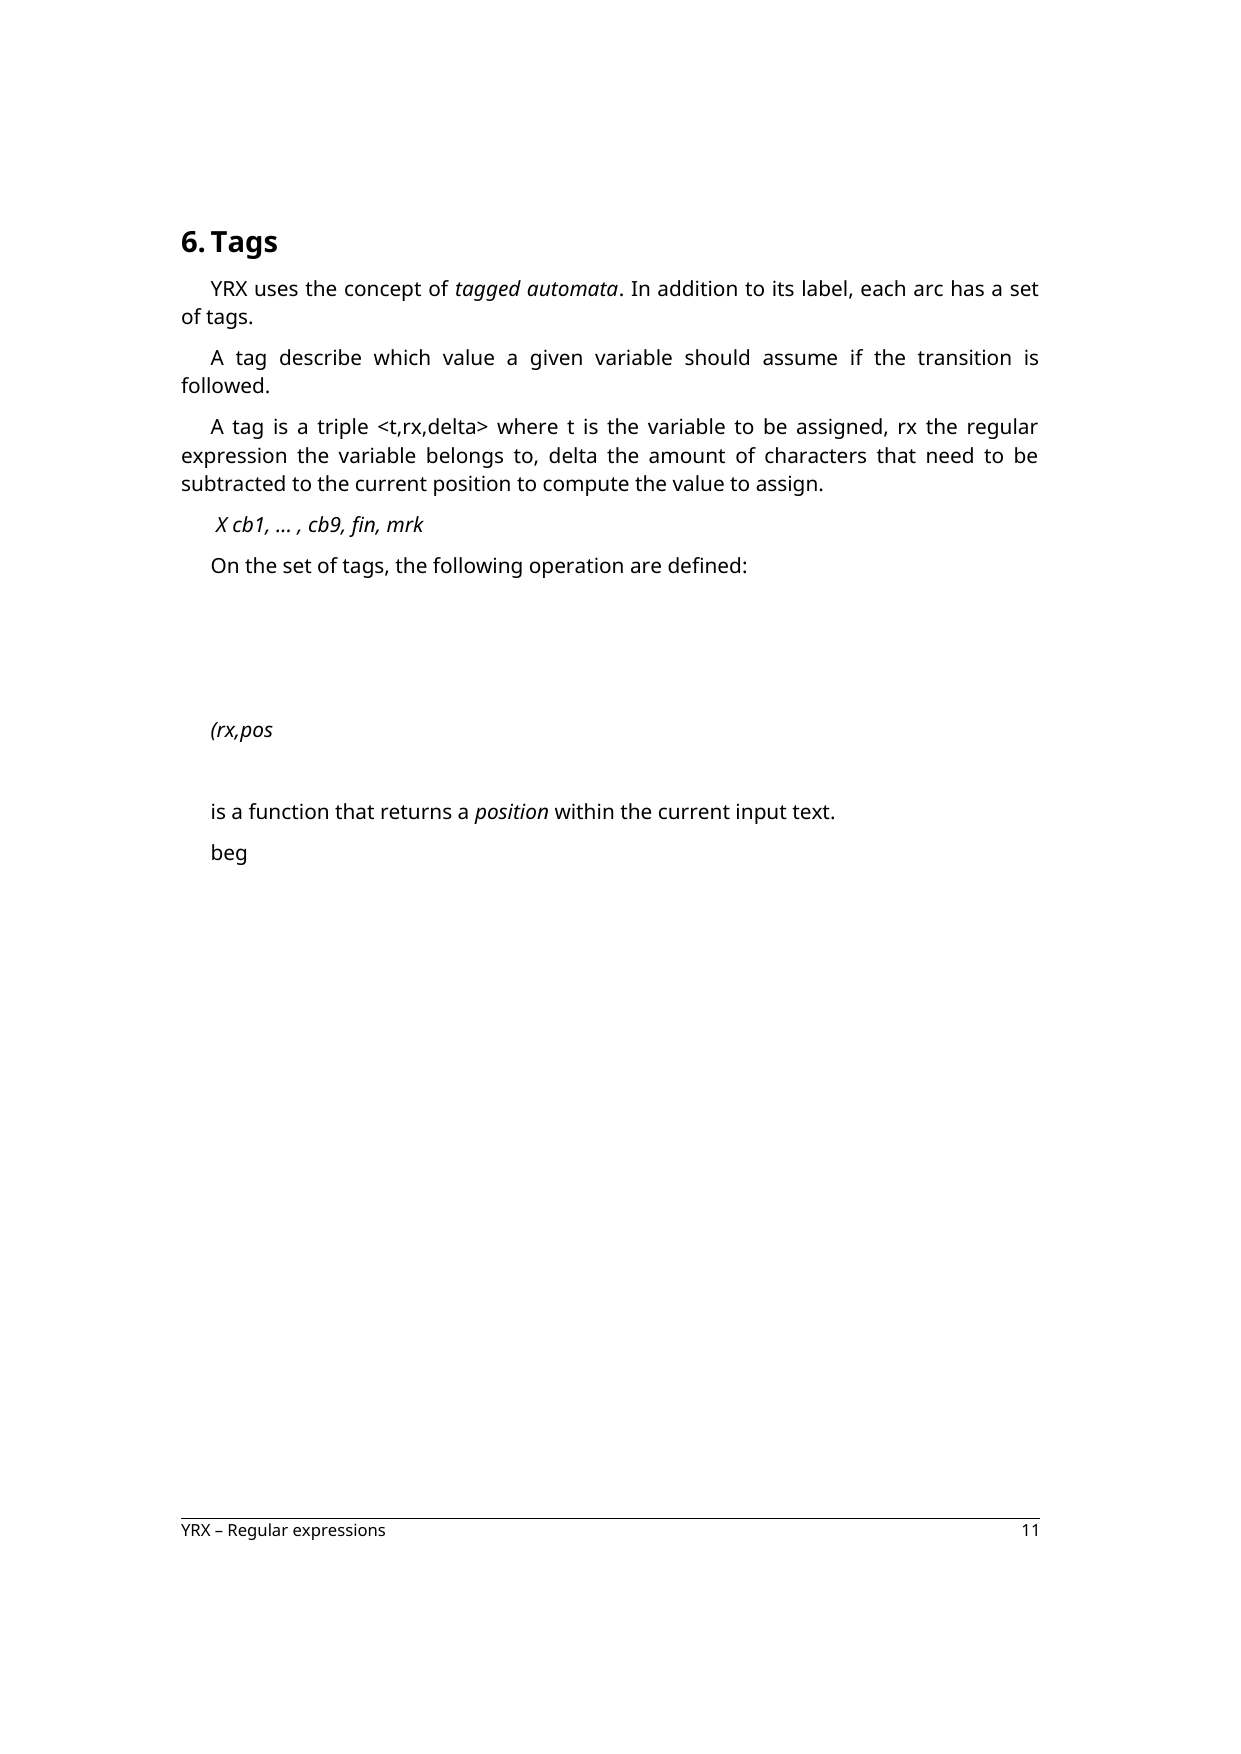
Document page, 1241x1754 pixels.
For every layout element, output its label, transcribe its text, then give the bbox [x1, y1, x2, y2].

text YRX uses the concept of tagged automata. In addition to its label, each arc has a set of tags. [181, 274, 1040, 331]
text beg [181, 838, 1040, 866]
text A tag describe which value a given variable should assume if the transition is followed. [181, 343, 1040, 400]
text X cb1, ... , cb9, fin, mrk [181, 510, 1040, 539]
subtitle Tags [181, 221, 1040, 261]
text is a function that returns a position within the current input text. [181, 797, 1040, 825]
text (rx,pos [181, 715, 1040, 743]
text A tag is a triple <t,rx,delta> where t is the variable to be assigned, rx the regular expression the variable belongs to, delta the amount of characters that need to be subtracted to the current position to compute the value to assign. [181, 412, 1040, 498]
text On the set of tags, the following operation are defined: [181, 551, 1040, 579]
